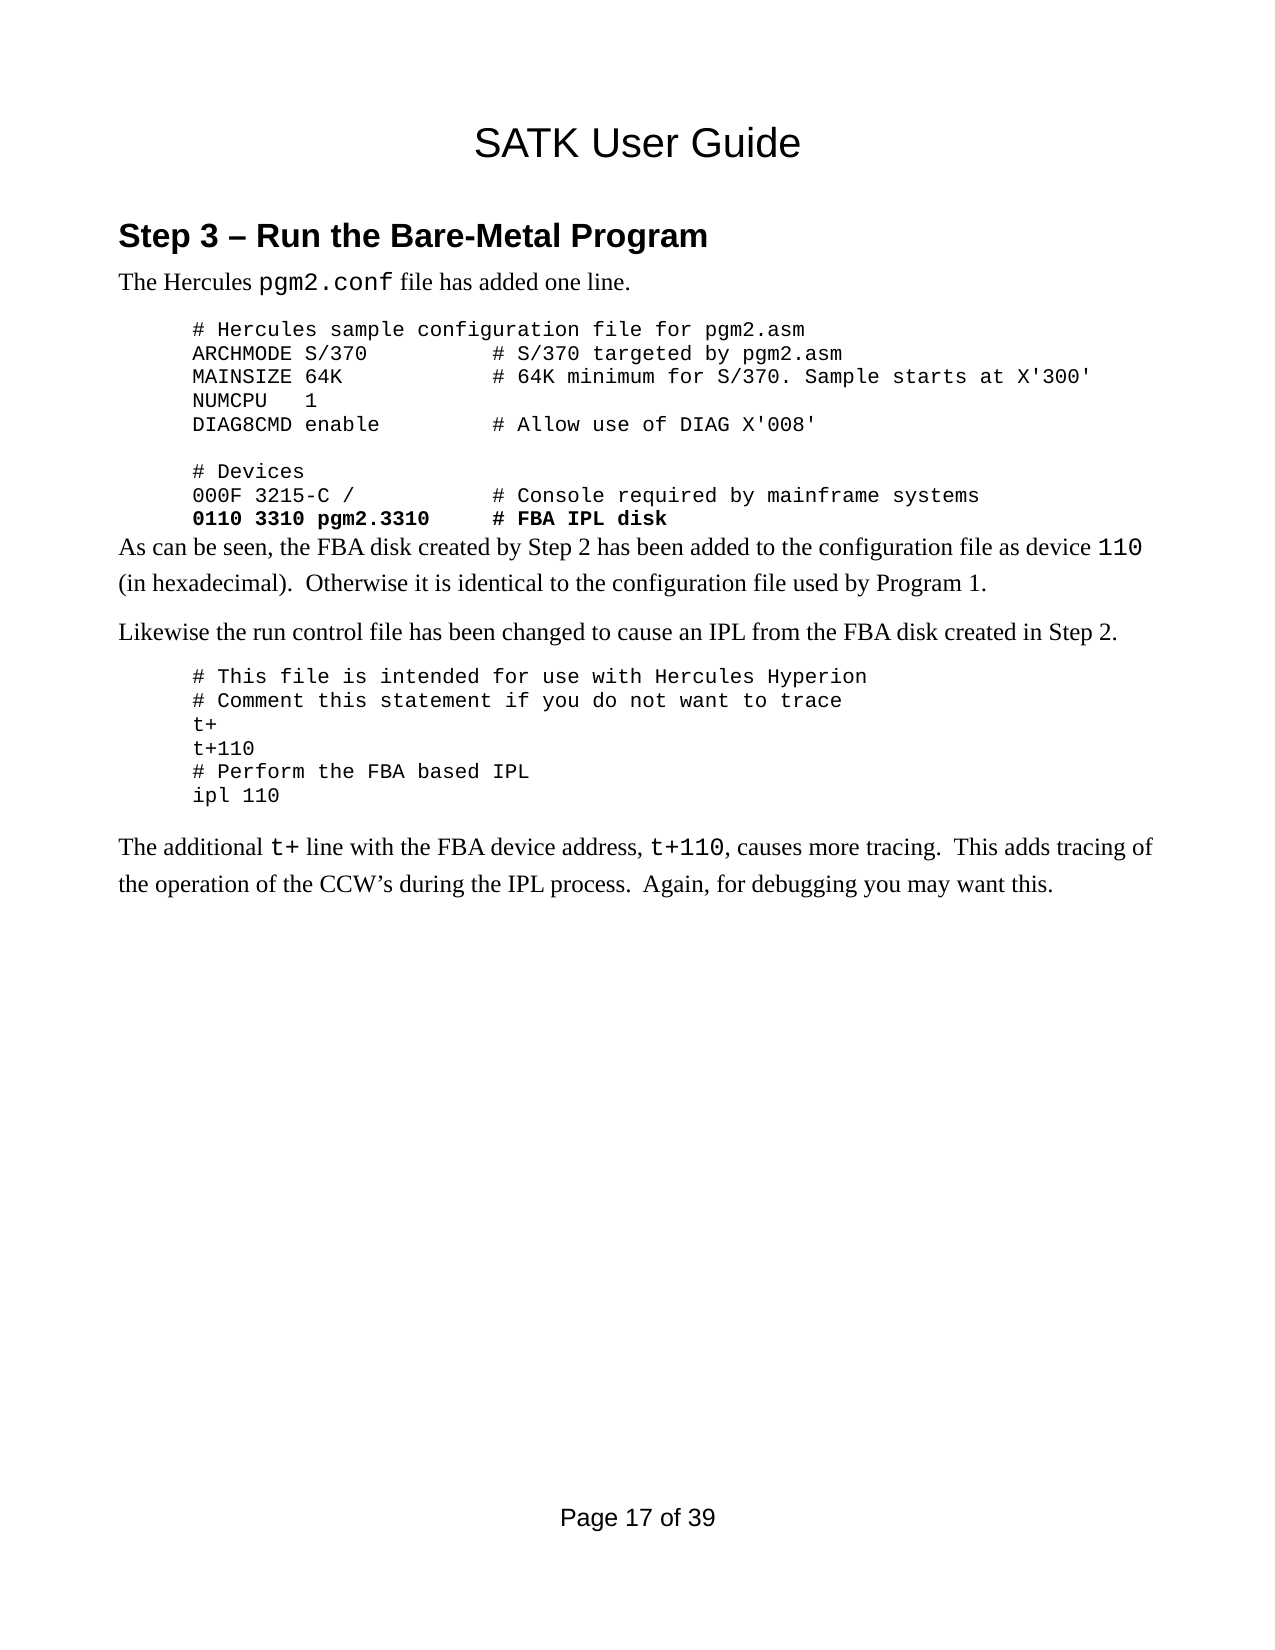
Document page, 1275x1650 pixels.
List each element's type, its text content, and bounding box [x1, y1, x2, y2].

text t+ [192, 714, 1157, 737]
text # Hercules sample configuration file for pgm2.asm [192, 319, 1157, 343]
text The additional t+ line with the FBA device address, t+110, causes more tracing. This adds tracing of the operation of the CCW’s during the IPL process. Again, for debugging you may want this. [118, 832, 1157, 898]
text Likewise the run control file has been changed to cause an IPL from the FBA disk created in Step 2. [118, 617, 1157, 646]
text # Comment this statement if you do not want to trace [192, 690, 1157, 714]
text DIAG8CMD enable # Allow use of DIAG X'008' [192, 414, 1157, 437]
text ARCHMODE S/370 # S/370 targeted by pgm2.asm [192, 343, 1157, 366]
text 0110 3310 pgm2.3310 # FBA IPL disk [192, 508, 1157, 532]
text # Devices [192, 461, 1157, 484]
subtitle Step 3 – Run the Bare-Metal Program [118, 216, 1157, 255]
text As can be seen, the FBA disk created by Step 2 has been added to the configuration file as device 110 (in hexadecimal). Otherwise it is identical to the configuration file used by Program 1. [118, 532, 1157, 597]
text 000F 3215-C / # Console required by mainframe systems [192, 484, 1157, 508]
text t+110 [192, 737, 1157, 761]
text NUMCPU 1 [192, 390, 1157, 414]
text ipl 110 [192, 785, 1157, 808]
text The Hercules pgm2.conf file has added one line. [118, 267, 1157, 298]
text # Perform the FBA based IPL [192, 761, 1157, 785]
text # This file is intended for use with Hercules Hyperion [192, 667, 1157, 690]
text MAINSIZE 64K # 64K minimum for S/370. Sample starts at X'300' [192, 366, 1157, 390]
